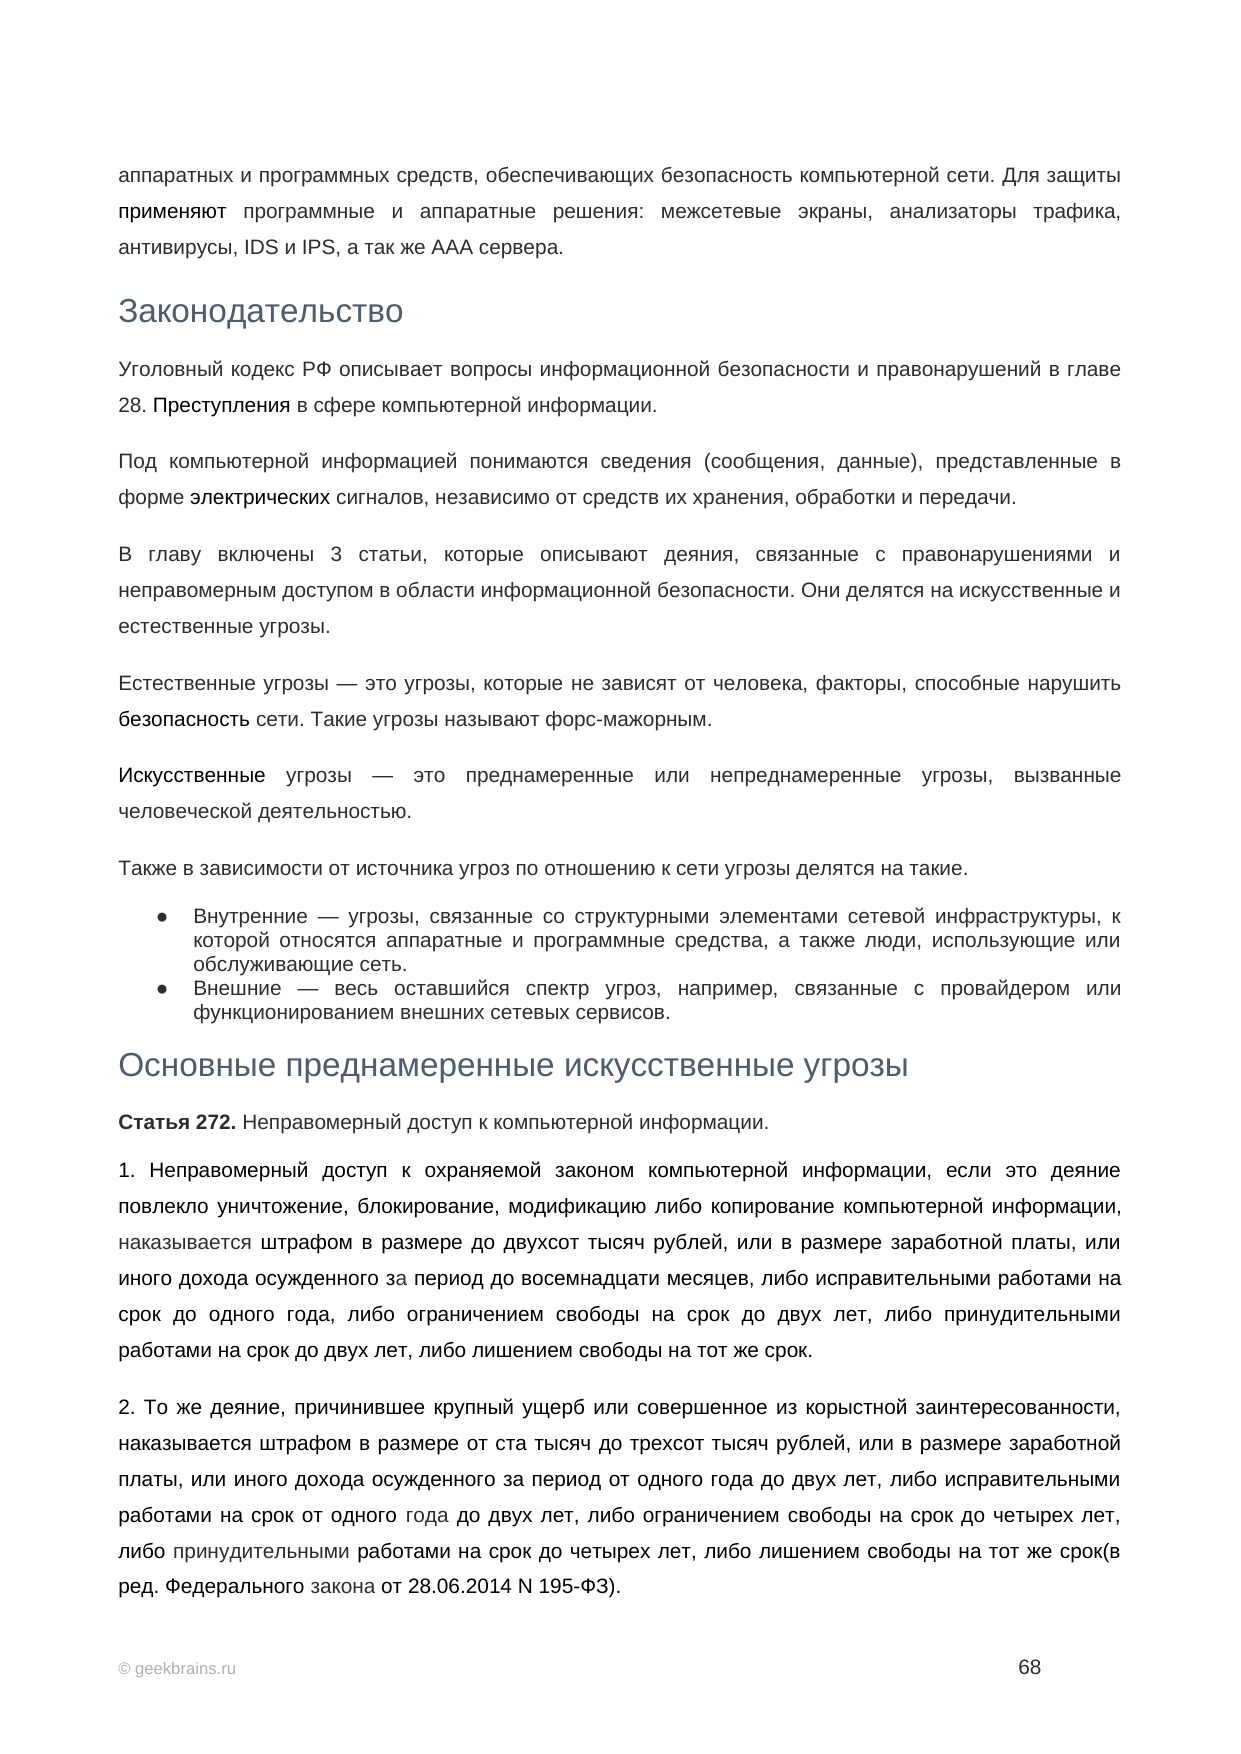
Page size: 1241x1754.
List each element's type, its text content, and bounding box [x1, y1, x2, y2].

subtitle Основные преднамеренные искусственные угрозы [118, 1045, 1122, 1083]
list Внутренние — угрозы, связанные со структурными элементами сетевой инфраструктуры, к которой относятся аппаратные и программные средства, а также люди, использующие или обслуживающие сеть. [156, 904, 1122, 976]
text Статья 272. Неправомерный доступ к компьютерной информации. [118, 1110, 1122, 1134]
text 2. То же деяние, причинившее крупный ущерб или совершенное из корыстной заинтересованности, наказывается штрафом в размере от ста тысяч до трехсот тысяч рублей, или в размере заработной платы, или иного дохода осужденного за период от одного года до двух лет, либо исправительными работами на срок от одного года до двух лет, либо ограничением свободы на срок до четырех лет, либо принудительными работами на срок до четырех лет, либо лишением свободы на тот же срок(в ред. Федерального закона от 28.06.2014 N 195-ФЗ). [118, 1395, 1122, 1598]
text В главу включены 3 статьи, которые описывают деяния, связанные с правонарушениями и неправомерным доступом в области информационной безопасности. Они делятся на искусственные и естественные угрозы. [118, 542, 1122, 638]
subtitle Законодательство [118, 291, 1122, 330]
text 1. Неправомерный доступ к охраняемой законом компьютерной информации, если это деяние повлекло уничтожение, блокирование, модификацию либо копирование компьютерной информации, наказывается штрафом в размере до двухсот тысяч рублей, или в размере заработной платы, или иного дохода осужденного за период до восемнадцати месяцев, либо исправительными работами на срок до одного года, либо ограничением свободы на срок до двух лет, либо принудительными работами на срок до двух лет, либо лишением свободы на тот же срок. [118, 1158, 1122, 1362]
text аппаратных и программных средств, обеспечивающих безопасность компьютерной сети. Для защиты применяют программные и аппаратные решения: межсетевые экраны, анализаторы трафика, антивирусы, IDS и IPS, а так же ААА сервера. [118, 163, 1122, 259]
text Также в зависимости от источника угроз по отношению к сети угрозы делятся на такие. [118, 856, 1122, 880]
text Искусственные угрозы — это преднамеренные или непреднамеренные угрозы, вызванные человеческой деятельностью. [118, 763, 1122, 823]
text Под компьютерной информацией понимаются сведения (сообщения, данные), представленные в форме электрических сигналов, независимо от средств их хранения, обработки и передачи. [118, 449, 1122, 509]
text Естественные угрозы — это угрозы, которые не зависят от человека, факторы, способные нарушить безопасность сети. Такие угрозы называют форс-мажорным. [118, 671, 1122, 730]
list Внешние — весь оставшийся спектр угроз, например, связанные с провайдером или функционированием внешних сетевых сервисов. [156, 976, 1122, 1024]
text Уголовный кодекс РФ описывает вопросы информационной безопасности и правонарушений в главе 28. Преступления в сфере компьютерной информации. [118, 356, 1122, 416]
